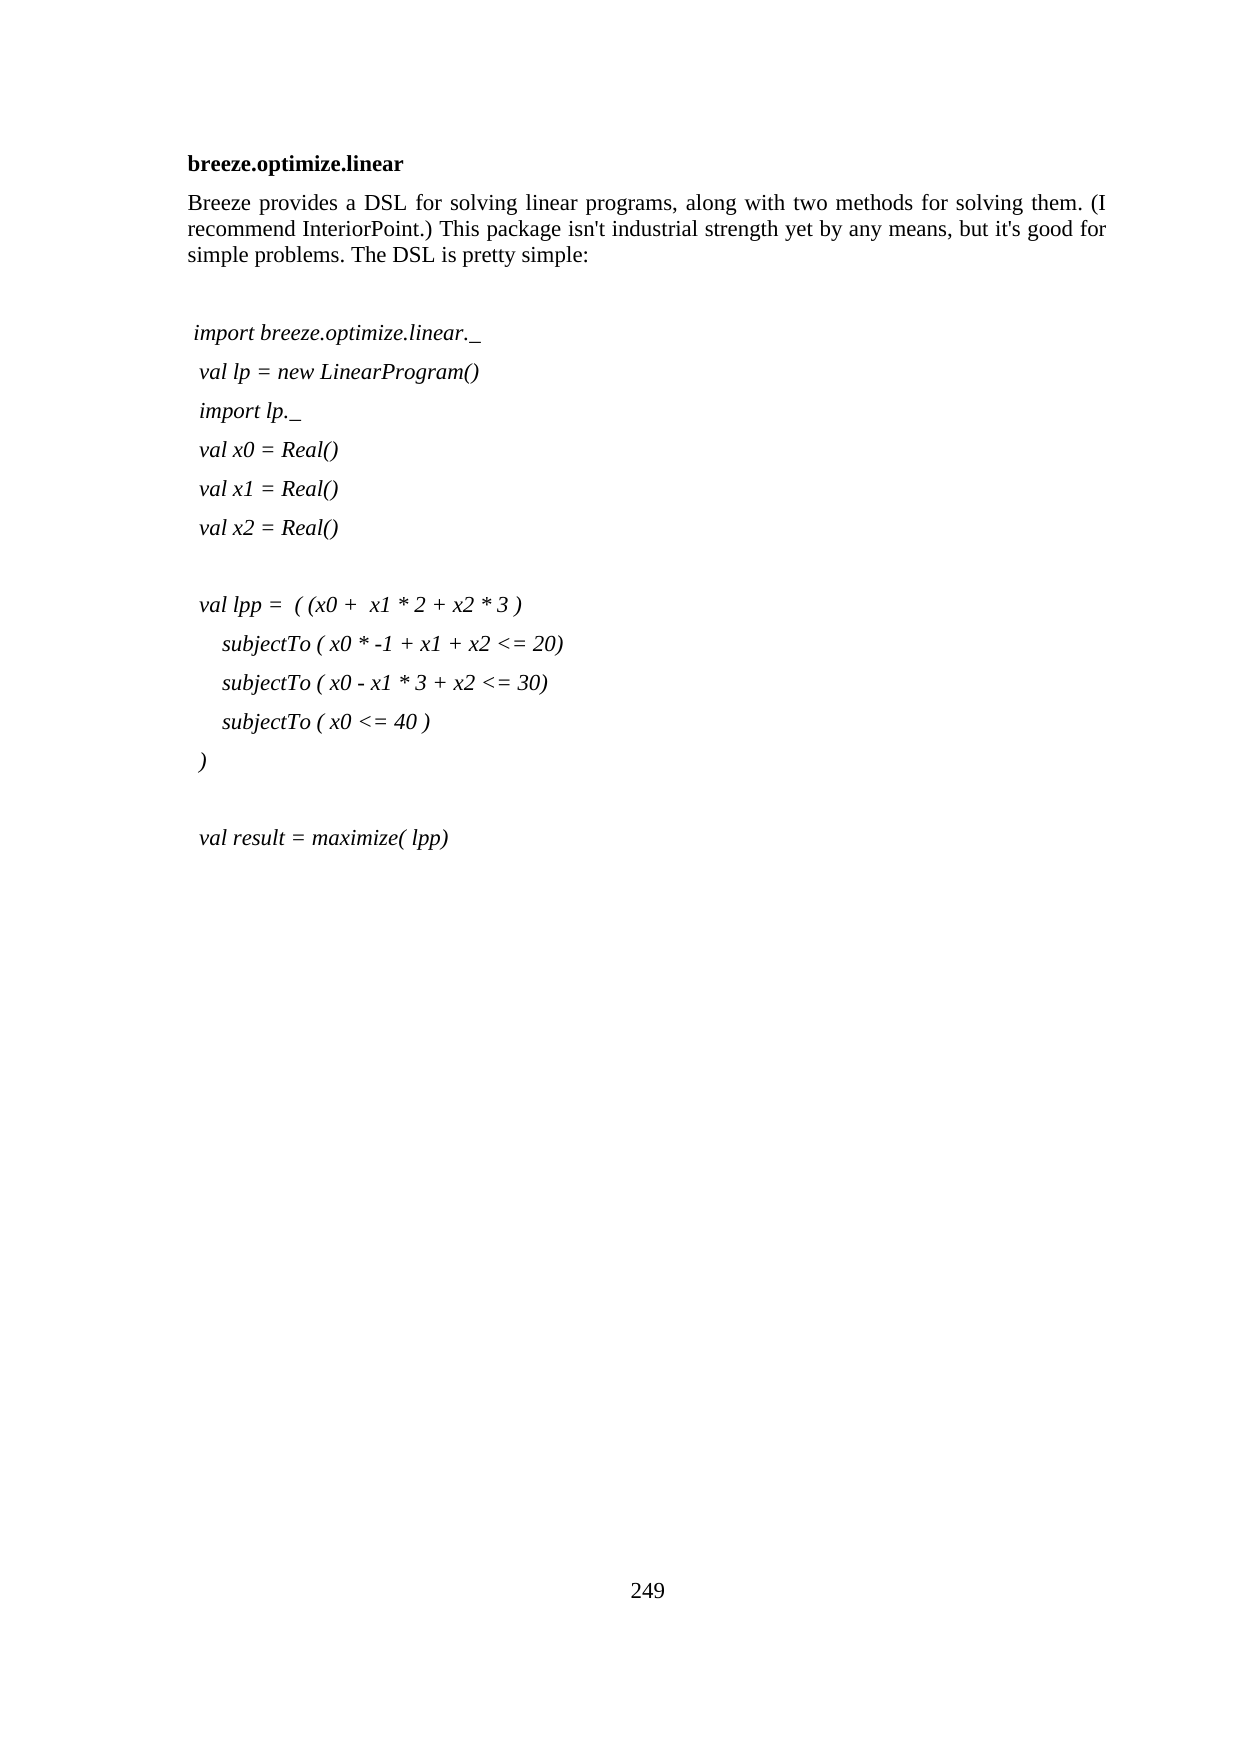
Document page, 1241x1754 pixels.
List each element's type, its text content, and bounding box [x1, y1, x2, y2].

text ) [187, 747, 1108, 773]
text val lpp = ( (x0 + x1 * 2 + x2 * 3 ) [187, 591, 1108, 618]
text subjectTo ( x0 - x1 * 3 + x2 <= 30) [187, 669, 1108, 695]
text val lp = new LinearProgram() [187, 358, 1108, 384]
text import breeze.optimize.linear._ [187, 319, 1108, 346]
text val x0 = Real() [187, 436, 1108, 462]
text val x1 = Real() [187, 475, 1108, 501]
text subjectTo ( x0 <= 40 ) [187, 708, 1108, 734]
text breeze.optimize.linear [187, 150, 1108, 176]
text subjectTo ( x0 * -1 + x1 + x2 <= 20) [187, 630, 1108, 656]
text val x2 = Real() [187, 513, 1108, 540]
text import lp._ [187, 397, 1108, 423]
text val result = maximize( lpp) [187, 824, 1108, 851]
text Breeze provides a DSL for solving linear programs, along with two methods for solving them. (I recommend InteriorPoint.) This package isn't industrial strength yet by any means, but it's good for simple problems. The DSL is pretty simple: [187, 189, 1108, 268]
